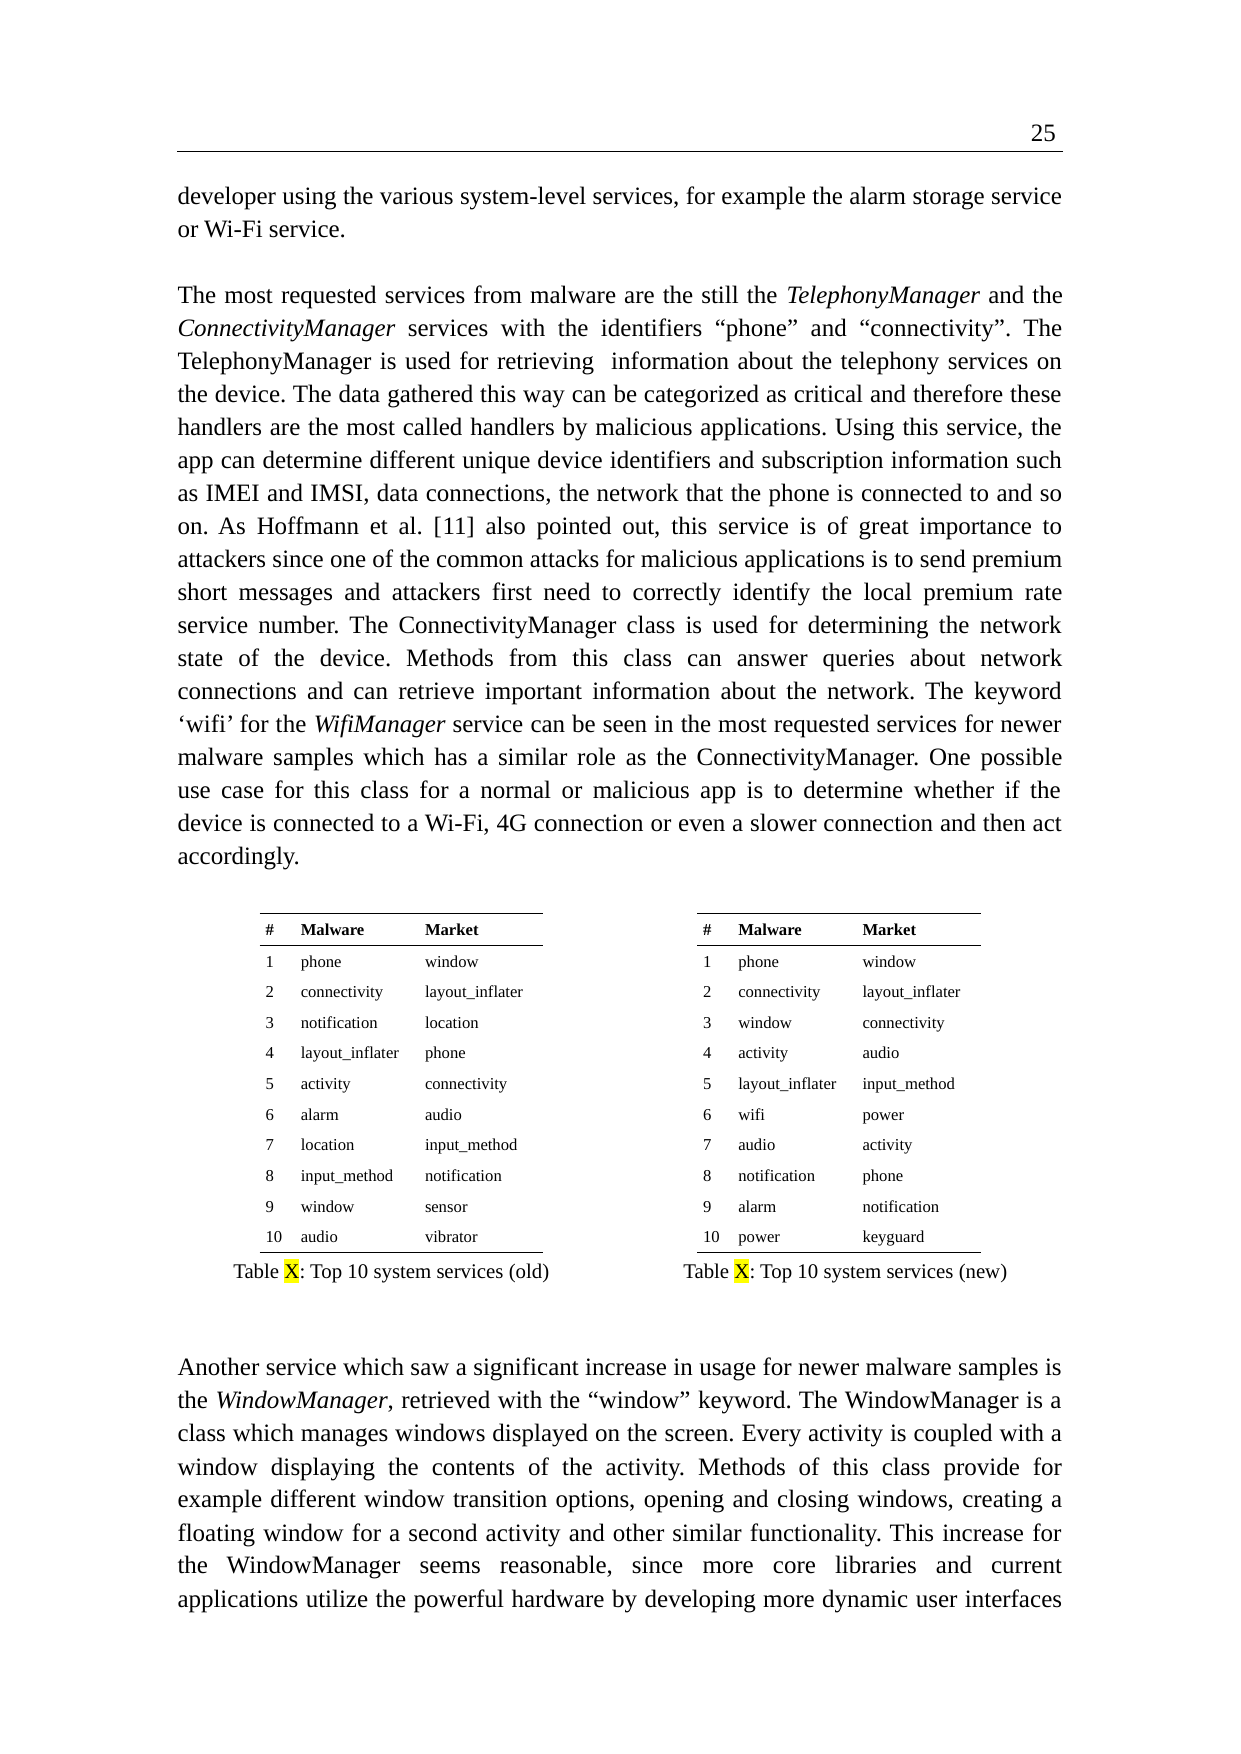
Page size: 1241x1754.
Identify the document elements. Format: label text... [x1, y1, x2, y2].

table_cell window [856, 946, 981, 976]
table_cell 7 [260, 1130, 295, 1160]
table_cell 4 [697, 1038, 732, 1068]
table_cell phone [856, 1160, 981, 1191]
table_cell 2 [697, 976, 732, 1007]
table_cell audio [419, 1099, 543, 1129]
table_cell alarm [733, 1191, 856, 1221]
table_cell notification [856, 1191, 981, 1221]
table_cell 2 [260, 976, 295, 1007]
table_cell connectivity [856, 1007, 981, 1038]
table_cell 6 [697, 1099, 732, 1129]
table_cell 9 [260, 1191, 295, 1221]
table_cell audio [856, 1038, 981, 1068]
table_cell notification [419, 1160, 543, 1191]
table_cell keyguard [856, 1221, 981, 1252]
table_header [662, 907, 1016, 1259]
table_cell power [856, 1099, 981, 1129]
table_cell notification [733, 1160, 856, 1191]
table_cell connectivity [733, 976, 856, 1007]
table_cell 9 [697, 1191, 732, 1221]
table_cell activity [733, 1038, 856, 1068]
table_cell vibrator [419, 1221, 543, 1252]
table_cell connectivity [419, 1068, 543, 1099]
table_cell input_method [419, 1130, 543, 1160]
table_cell 7 [697, 1130, 732, 1160]
table_cell location [419, 1007, 543, 1038]
table_cell 5 [260, 1068, 295, 1099]
table_cell wifi [733, 1099, 856, 1129]
table_cell 8 [697, 1160, 732, 1191]
table_cell input_method [856, 1068, 981, 1099]
table_header # [697, 914, 732, 945]
table_cell 1 [697, 946, 732, 976]
table_cell 5 [697, 1068, 732, 1099]
table_cell layout_inflater [295, 1038, 419, 1068]
table_cell audio [733, 1130, 856, 1160]
table_header # [260, 914, 295, 945]
table_cell 10 [697, 1221, 732, 1252]
table_header [579, 907, 662, 1259]
table_header Market [856, 914, 981, 945]
table_cell 3 [260, 1007, 295, 1038]
table_cell 8 [260, 1160, 295, 1191]
table_cell activity [856, 1130, 981, 1160]
table_cell sensor [419, 1191, 543, 1221]
table_cell layout_inflater [419, 976, 543, 1007]
table_cell 4 [260, 1038, 295, 1068]
table_cell input_method [295, 1160, 419, 1191]
table_cell audio [295, 1221, 419, 1252]
table_cell location [295, 1130, 419, 1160]
table_header Market [419, 914, 543, 945]
text Another service which saw a significant increase in usage for newer malware samples is the WindowManager, retrieved with the “window” keyword. The WindowManager is a class which manages windows displayed on the screen. Every activity is coupled with a window displaying the contents of the activity. Methods of this class provide for example different window transition options, opening and closing windows, creating a floating window for a second activity and other similar functionality. This increase for the WindowManager seems reasonable, since more core libraries and current applications utilize the powerful hardware by developing more dynamic user interfaces [177, 1352, 1063, 1612]
table_cell 6 [260, 1099, 295, 1129]
table_cell alarm [295, 1099, 419, 1129]
table_cell phone [295, 946, 419, 976]
table_cell window [419, 946, 543, 976]
table_cell layout_inflater [733, 1068, 856, 1099]
text Table X: Top 10 system services (old) Table X: Top 10 system services (new) [177, 1259, 1063, 1283]
text developer using the various system-level services, for example the alarm storage service or Wi-Fi service. [177, 181, 1063, 243]
table_cell 10 [260, 1221, 295, 1252]
table_cell power [733, 1221, 856, 1252]
table_cell phone [419, 1038, 543, 1068]
table_cell connectivity [295, 976, 419, 1007]
table_header [224, 907, 578, 1259]
table_cell window [295, 1191, 419, 1221]
table_cell 3 [697, 1007, 732, 1038]
table_cell layout_inflater [856, 976, 981, 1007]
table_cell activity [295, 1068, 419, 1099]
table_header Malware [733, 914, 856, 945]
table_cell 1 [260, 946, 295, 976]
table_cell notification [295, 1007, 419, 1038]
text The most requested services from malware are the still the TelephonyManager and the ConnectivityManager services with the identifiers “phone” and “connectivity”. The TelephonyManager is used for retrieving information about the telephony services on the device. The data gathered this way can be categorized as critical and therefore these handlers are the most called handlers by malicious applications. Using this service, the app can determine different unique device identifiers and subscription information such as IMEI and IMSI, data connections, the network that the phone is connected to and so on. As Hoffmann et al. [11] also pointed out, this service is of great importance to attackers since one of the common attacks for malicious applications is to send premium short messages and attackers first need to correctly identify the local premium rate service number. The ConnectivityManager class is used for determining the network state of the device. Methods from this class can answer queries about network connections and can retrieve important information about the network. The keyword ‘wifi’ for the WifiManager service can be seen in the most requested services for newer malware samples which has a similar role as the ConnectivityManager. One possible use case for this class for a normal or malicious app is to determine whether if the device is connected to a Wi-Fi, 4G connection or even a slower connection and then act accordingly. [177, 280, 1063, 870]
table_cell window [733, 1007, 856, 1038]
table_cell phone [733, 946, 856, 976]
table_header Malware [295, 914, 419, 945]
